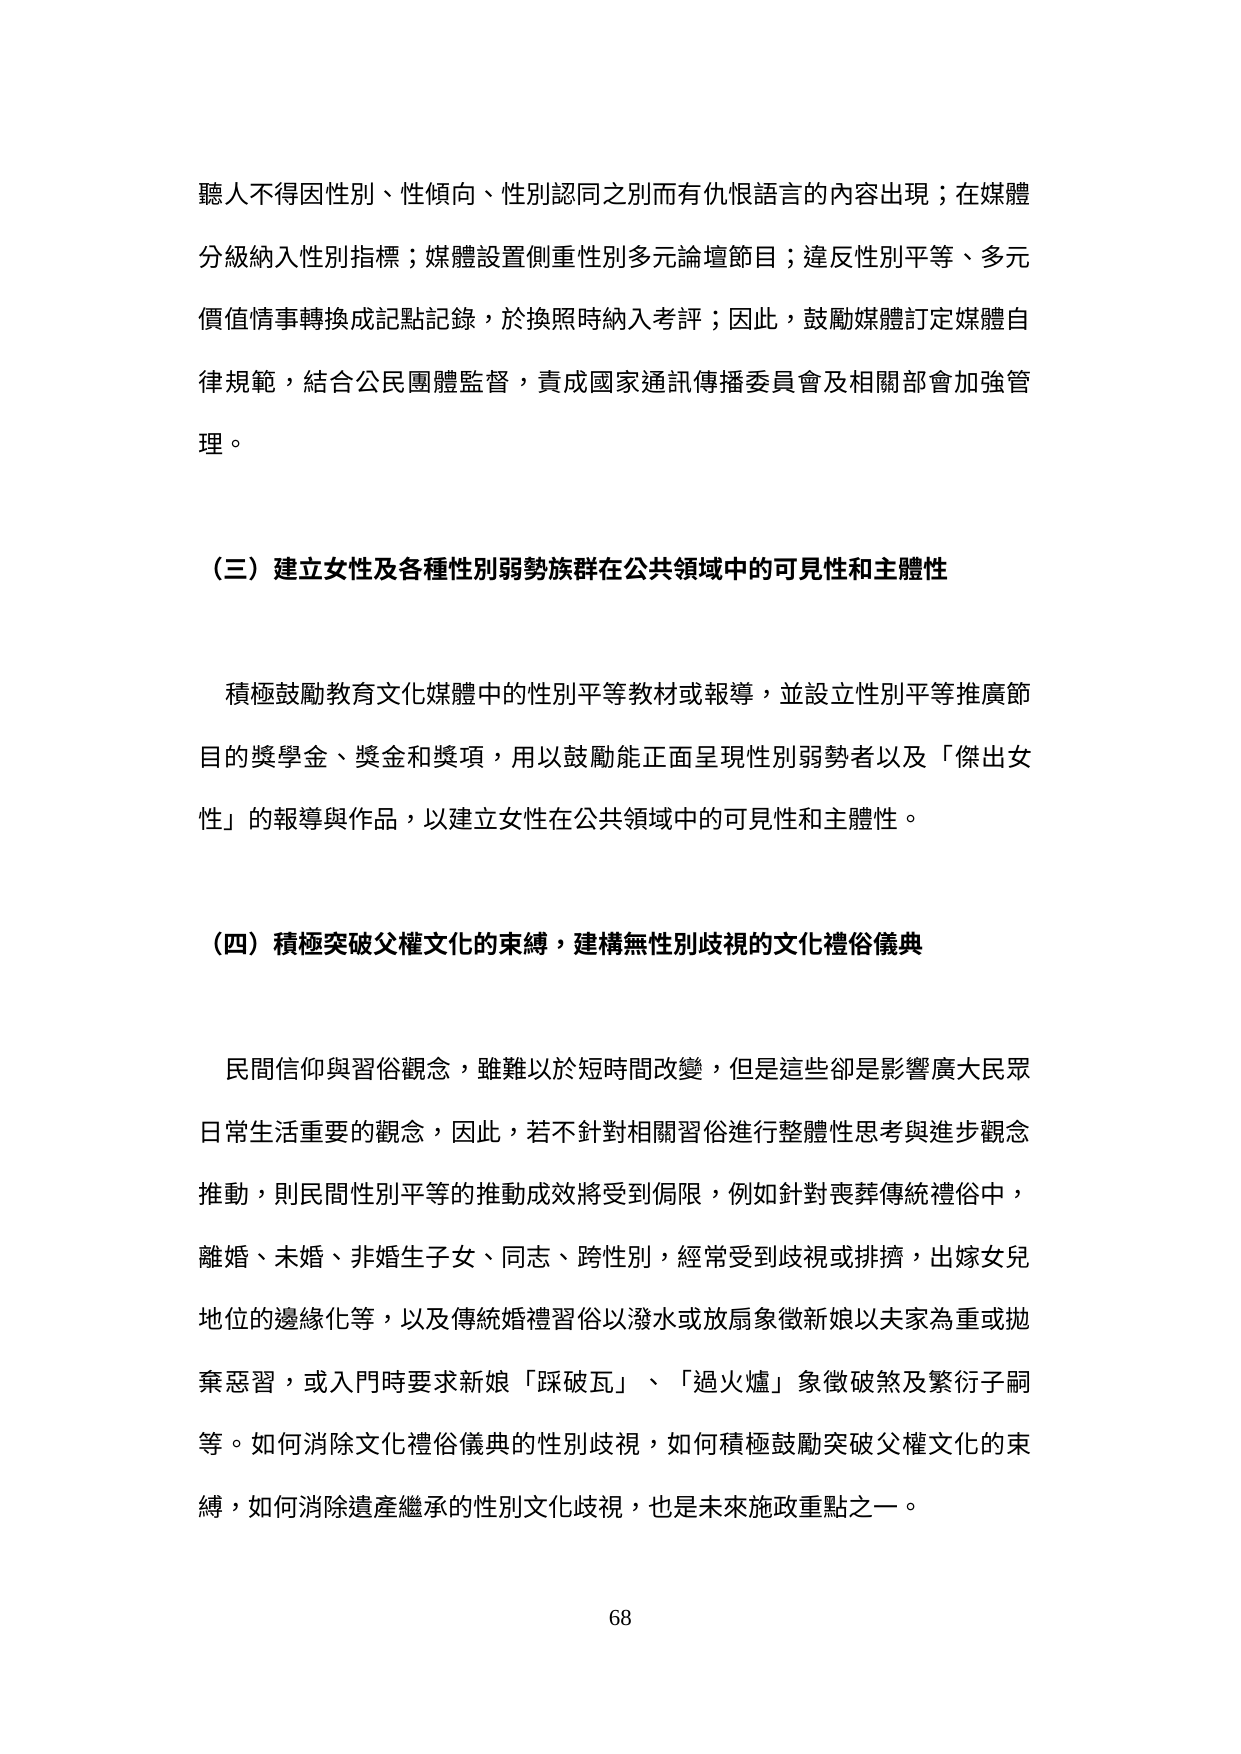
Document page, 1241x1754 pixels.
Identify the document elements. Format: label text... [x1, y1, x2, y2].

table_cell （三）建立女性及各種性別弱勢族群在公共領域中的可見性和主體性 積極鼓勵教育文化媒體中的性別平等教材或報導，並設立性別平等推廣節目的獎學金、獎金和獎項，用以鼓勵能正面呈現性別弱勢者以及「傑出女性」的報導與作品，以建立女性在公共領域中的可見性和主體性。 [188, 464, 1044, 839]
table_cell （四）積極突破父權文化的束縛，建構無性別歧視的文化禮俗儀典 民間信仰與習俗觀念，雖難以於短時間改變，但是這些卻是影響廣大民眾日常生活重要的觀念，因此，若不針對相關習俗進行整體性思考與進步觀念推動，則民間性別平等的推動成效將受到侷限，例如針對喪葬傳統禮俗中，離婚、未婚、非婚生子女、同志、跨性別，經常受到歧視或排擠，出嫁女兒地位的邊緣化等，以及傳統婚禮習俗以潑水或放扇象徵新娘以夫家為重或拋棄惡習，或入門時要求新娘「踩破瓦」、「過火爐」象徵破煞及繁衍子嗣等。如何消除文化禮俗儀典的性別歧視，如何積極鼓勵突破父權文化的束縛，如何消除遺產繼承的性別文化歧視，也是未來施政重點之一。 [188, 839, 1044, 1526]
table_cell 聽人不得因性別、性傾向、性別認同之別而有仇恨語言的內容出現；在媒體分級納入性別指標；媒體設置側重性別多元論壇節目；違反性別平等、多元價值情事轉換成記點記錄，於換照時納入考評；因此，鼓勵媒體訂定媒體自律規範，結合公民團體監督，責成國家通訊傳播委員會及相關部會加強管理。 [188, 89, 1044, 464]
